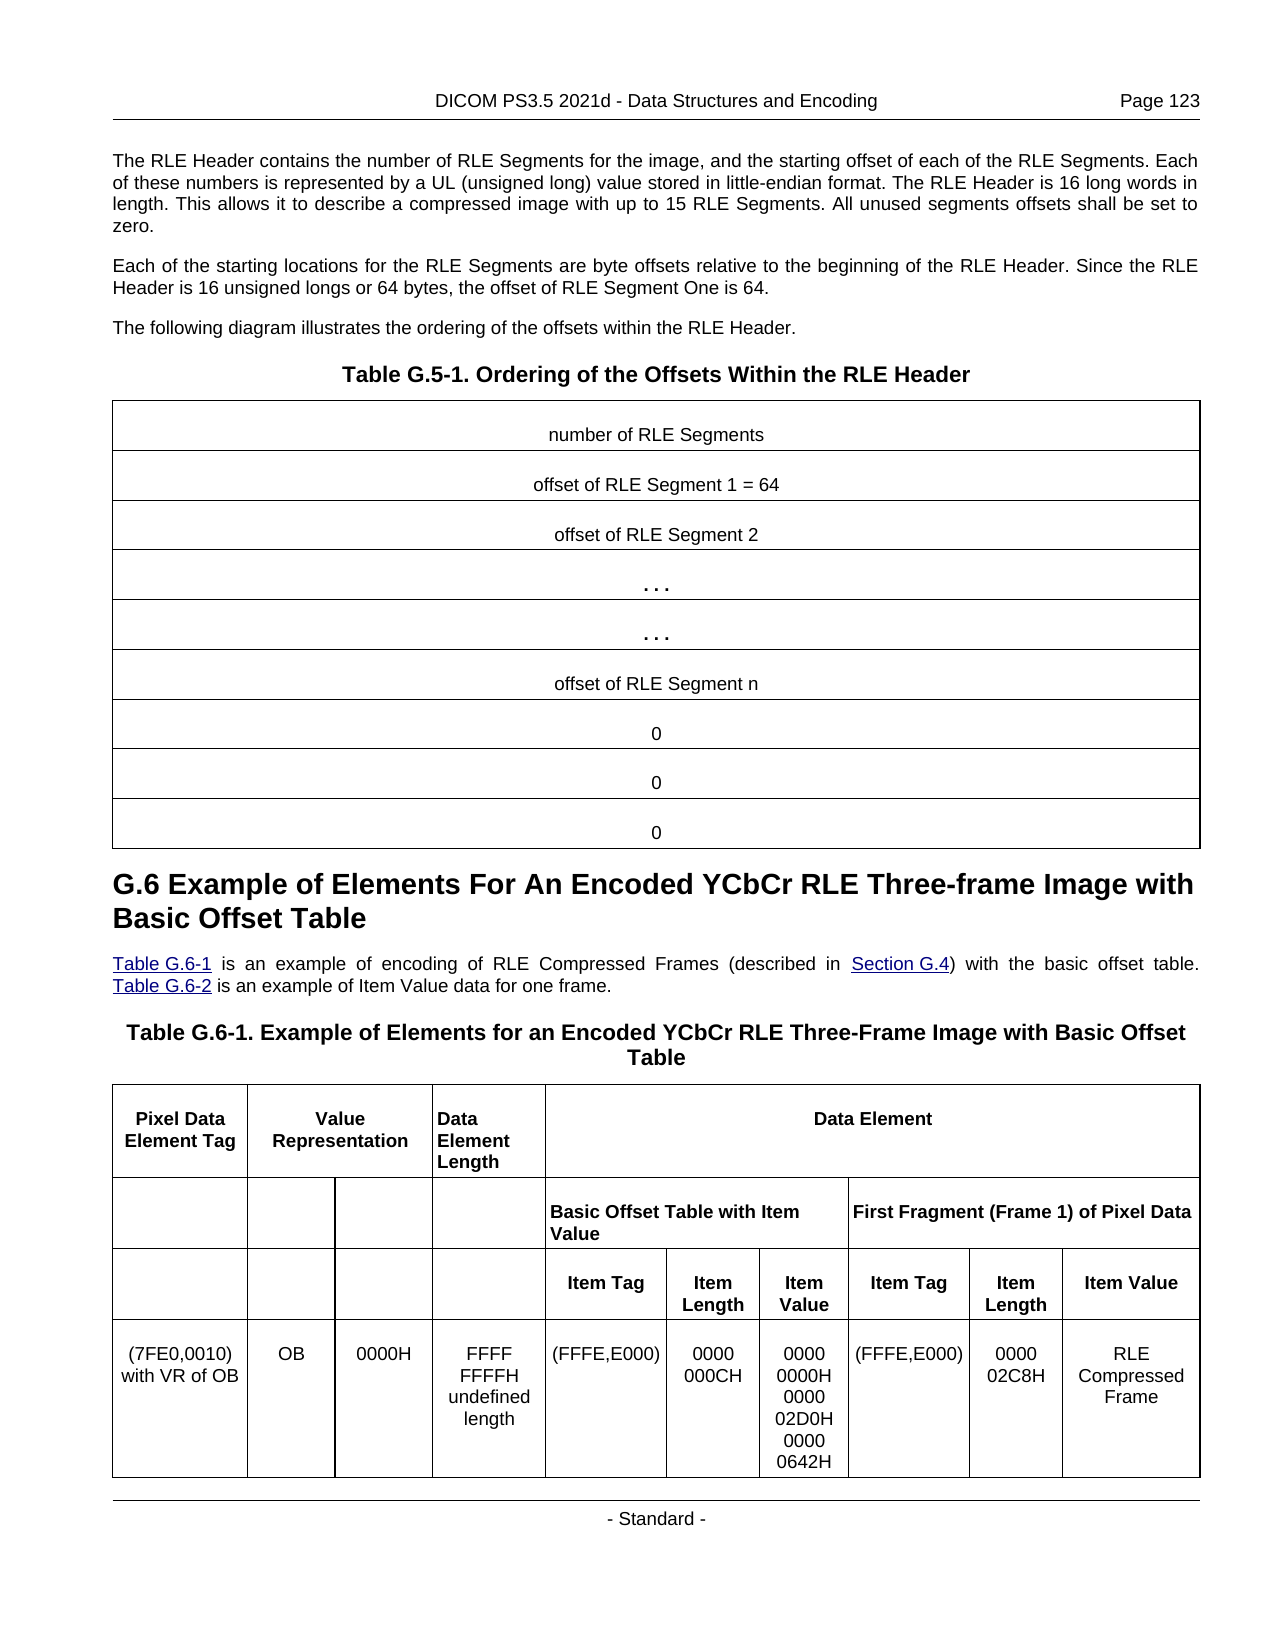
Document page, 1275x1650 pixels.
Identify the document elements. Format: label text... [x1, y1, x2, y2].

table_cell (FFFE,E000) [849, 1320, 969, 1477]
text Table G.5-1. Ordering of the Offsets Within the RLE Header [112, 361, 1200, 387]
table_cell [113, 1249, 247, 1319]
table_cell Item Value [1063, 1249, 1199, 1319]
table_cell [248, 1249, 334, 1319]
table_header Value Representation [248, 1085, 432, 1177]
table_cell FFFF FFFFH undefined length [433, 1320, 545, 1477]
table_header Pixel Data Element Tag [113, 1085, 247, 1177]
table_cell Item Length [970, 1249, 1062, 1319]
text The RLE Header contains the number of RLE Segments for the image, and the starting offset of each of the RLE Segments. Each of these numbers is represented by a UL (unsigned long) value stored in little-endian format. The RLE Header is 16 long words in length. This allows it to describe a compressed image with up to 15 RLE Segments. All unused segments offsets shall be set to zero. [112, 150, 1200, 236]
text Table G.6-1. Example of Elements for an Encoded YCbCr RLE Three-Frame Image with Basic Offset Table [112, 1019, 1200, 1070]
table_cell offset of RLE Segment 2 [113, 501, 1199, 549]
table_cell 0000H [336, 1320, 432, 1477]
table_cell [336, 1178, 432, 1248]
table_header number of RLE Segments [113, 401, 1199, 450]
table_cell [113, 1178, 247, 1248]
table_cell 0 [113, 700, 1199, 748]
table_cell Item Value [760, 1249, 848, 1319]
table_cell offset of RLE Segment 1 = 64 [113, 451, 1199, 500]
table_cell 0000 0000H 0000 02D0H 0000 0642H [760, 1320, 848, 1477]
text Each of the starting locations for the RLE Segments are byte offsets relative to the beginning of the RLE Header. Since the RLE Header is 16 unsigned longs or 64 bytes, the offset of RLE Segment One is 64. [112, 255, 1200, 298]
table_cell 0 [113, 749, 1199, 798]
table_cell . . . [113, 550, 1199, 599]
table_cell RLE Compressed Frame [1063, 1320, 1199, 1477]
table_cell [433, 1178, 545, 1248]
table_cell OB [248, 1320, 334, 1477]
table_cell 0 [113, 799, 1199, 847]
table_cell First Fragment (Frame 1) of Pixel Data [849, 1178, 1199, 1248]
table_cell offset of RLE Segment n [113, 650, 1199, 698]
table_cell [433, 1249, 545, 1319]
table_cell Item Length [667, 1249, 759, 1319]
table_cell [248, 1178, 334, 1248]
text G.6 Example of Elements For An Encoded YCbCr RLE Three-frame Image with Basic Offset Table [112, 867, 1200, 934]
table_header Data Element [546, 1085, 1199, 1177]
table_cell Item Tag [546, 1249, 666, 1319]
table_cell (FFFE,E000) [546, 1320, 666, 1477]
table_cell Basic Offset Table with Item Value [546, 1178, 848, 1248]
table_cell 0000 000CH [667, 1320, 759, 1477]
text Table G.6-1 is an example of encoding of RLE Compressed Frames (described in Section G.4) with the basic offset table. Table G.6-2 is an example of Item Value data for one frame. [112, 953, 1200, 996]
table_cell . . . [113, 600, 1199, 649]
table_cell [336, 1249, 432, 1319]
table_cell 0000 02C8H [970, 1320, 1062, 1477]
text The following diagram illustrates the ordering of the offsets within the RLE Header. [112, 317, 1200, 338]
table_header Data Element Length [433, 1085, 545, 1177]
table_cell Item Tag [849, 1249, 969, 1319]
table_cell (7FE0,0010) with VR of OB [113, 1320, 247, 1477]
